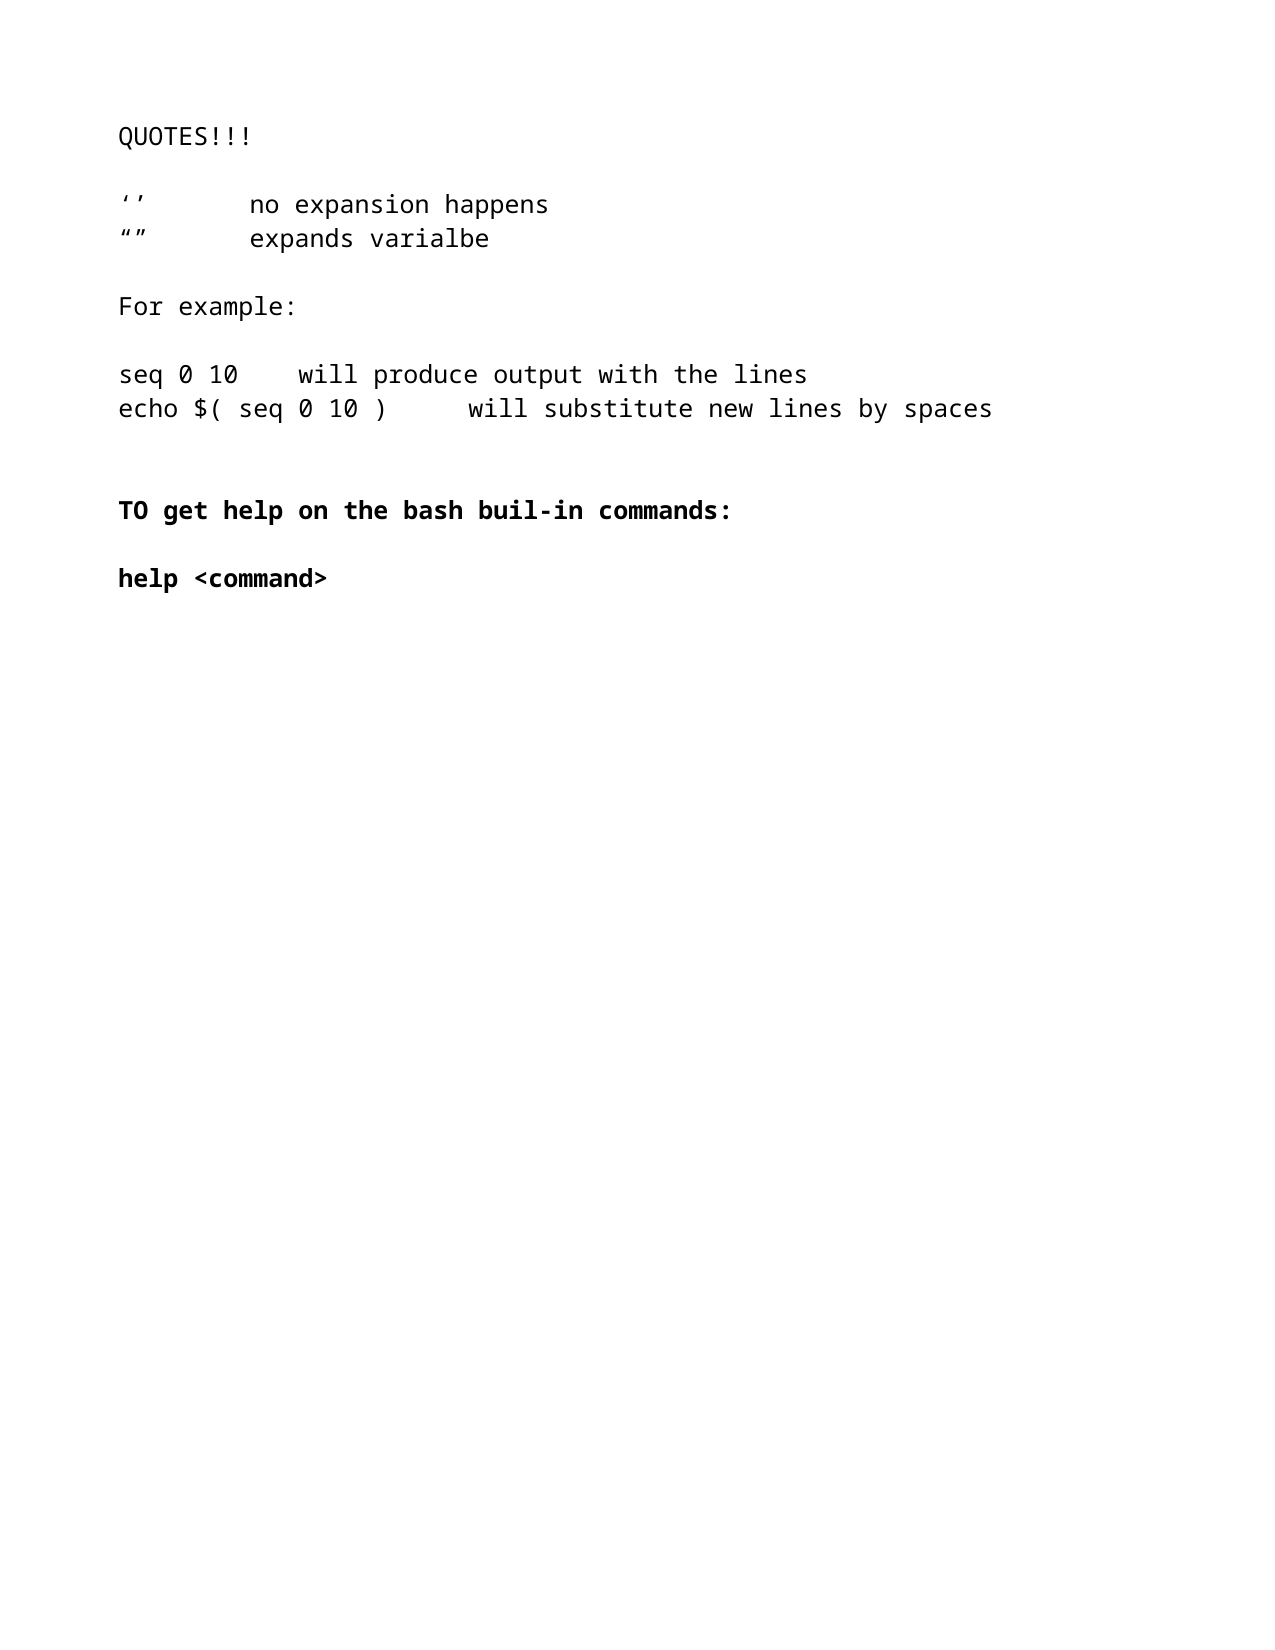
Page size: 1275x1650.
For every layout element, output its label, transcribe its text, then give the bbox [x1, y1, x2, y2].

text “” expands varialbe [118, 220, 1157, 254]
text ‘’ no expansion happens [118, 186, 1157, 220]
text help <command> [118, 561, 1157, 595]
text seq 0 10 will produce output with the lines [118, 357, 1157, 391]
text echo $( seq 0 10 ) will substitute new lines by spaces [118, 391, 1157, 425]
text TO get help on the bash buil-in commands: [118, 493, 1157, 527]
text QUOTES!!! [118, 118, 1157, 152]
text For example: [118, 288, 1157, 322]
